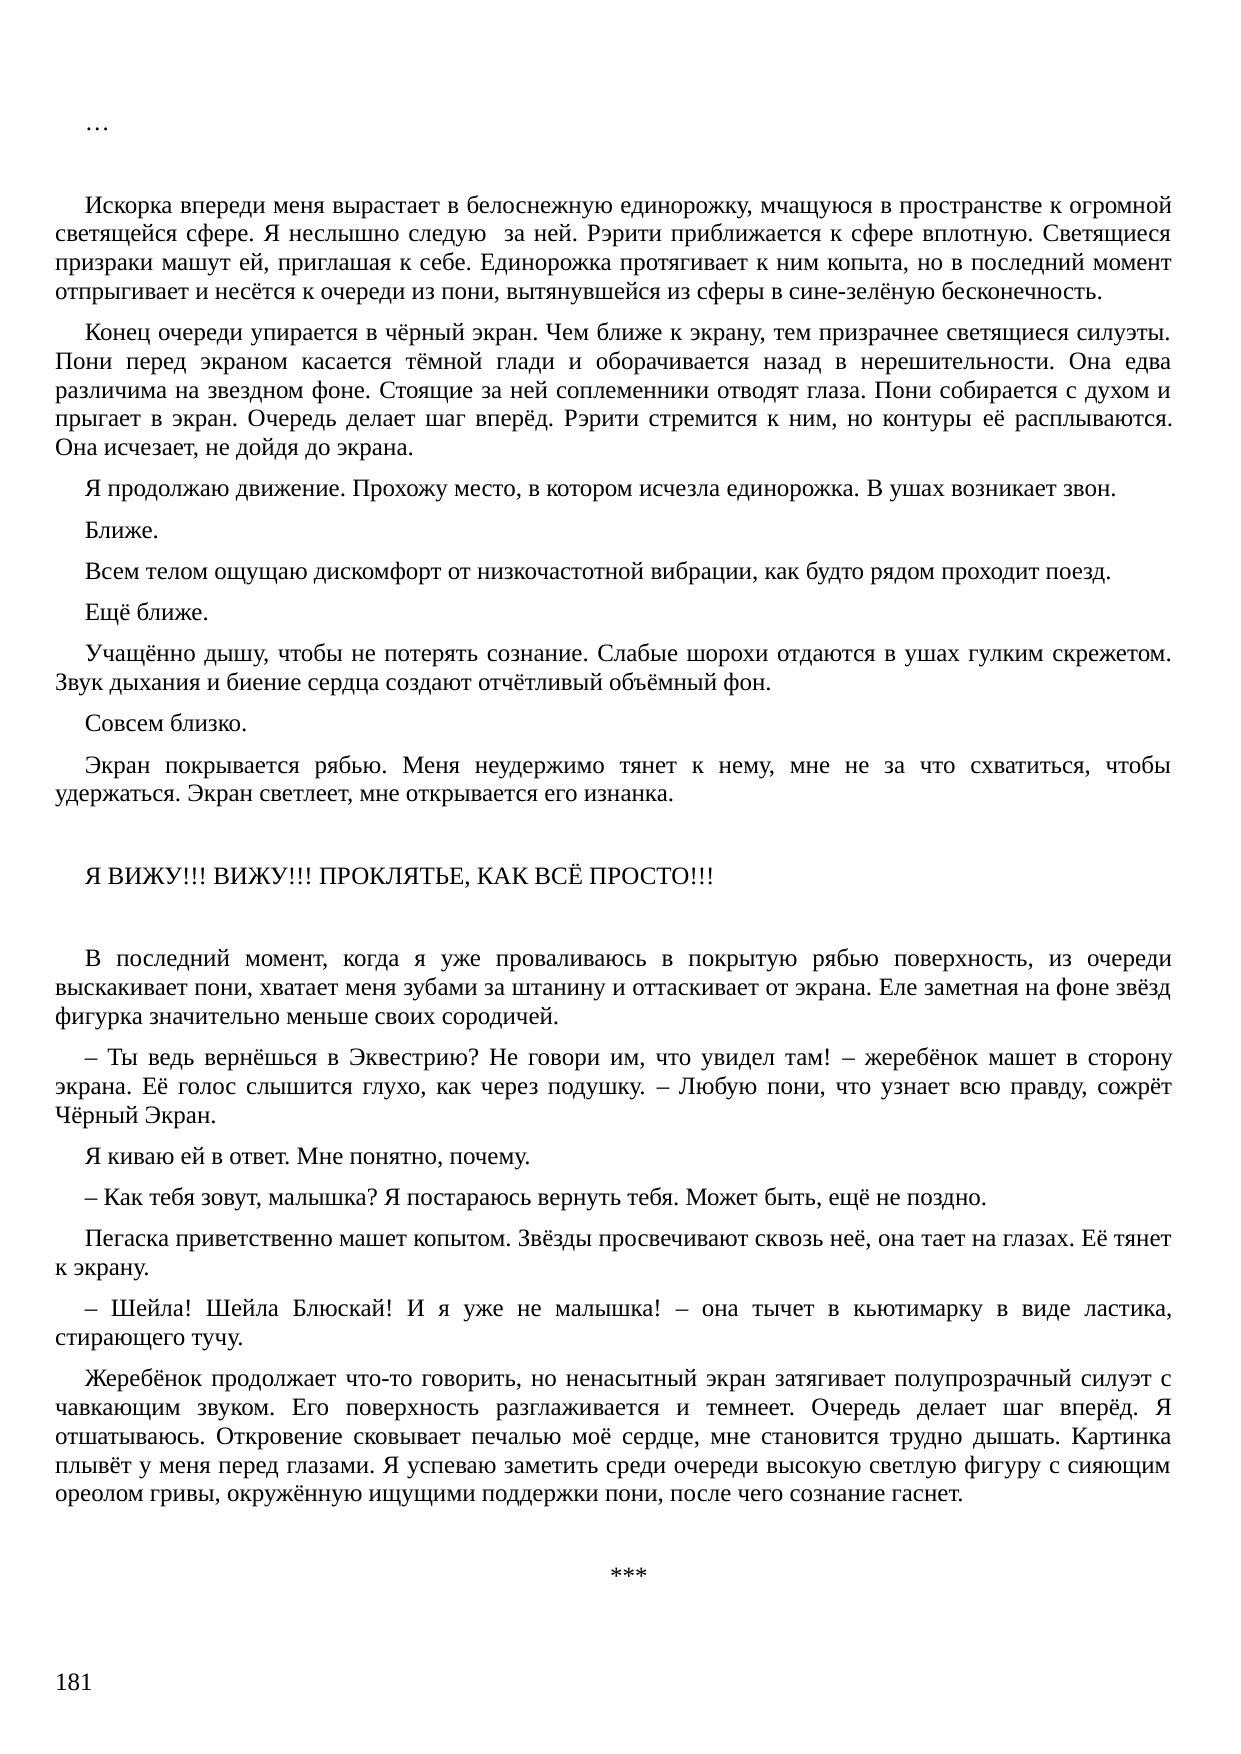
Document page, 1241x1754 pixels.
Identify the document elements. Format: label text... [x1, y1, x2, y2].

text *** [55, 1561, 1173, 1590]
text Конец очереди упирается в чёрный экран. Чем ближе к экрану, тем призрачнее светящиеся силуэты. Пони перед экраном касается тёмной глади и оборачивается назад в нерешительности. Она едва различима на звездном фоне. Стоящие за ней соплеменники отводят глаза. Пони собирается с духом и прыгает в экран. Очередь делает шаг вперёд. Рэрити стремится к ним, но контуры её расплываются. Она исчезает, не дойдя до экрана. [55, 317, 1173, 461]
text Ещё ближе. [55, 597, 1173, 626]
text Я киваю ей в ответ. Мне понятно, почему. [55, 1141, 1173, 1170]
text Всем телом ощущаю дискомфорт от низкочастотной вибрации, как будто рядом проходит поезд. [55, 556, 1173, 585]
text В последний момент, когда я уже проваливаюсь в покрытую рябью поверхность, из очереди выскакивает пони, хватает меня зубами за штанину и оттаскивает от экрана. Еле заметная на фоне звёзд фигурка значительно меньше своих сородичей. [55, 943, 1173, 1030]
text … [55, 107, 1173, 136]
text Жеребёнок продолжает что-то говорить, но ненасытный экран затягивает полупрозрачный силуэт с чавкающим звуком. Его поверхность разглаживается и темнеет. Очередь делает шаг вперёд. Я отшатываюсь. Откровение сковывает печалью моё сердце, мне становится трудно дышать. Картинка плывёт у меня перед глазами. Я успеваю заметить среди очереди высокую светлую фигуру с сияющим ореолом гривы, окружённую ищущими поддержки пони, после чего сознание гаснет. [55, 1363, 1173, 1507]
text Совсем близко. [55, 708, 1173, 737]
text Я ВИЖУ!!! ВИЖУ!!! ПРОКЛЯТЬЕ, КАК ВСЁ ПРОСТО!!! [55, 861, 1173, 890]
text Пегаска приветственно машет копытом. Звёзды просвечивают сквозь неё, она тает на глазах. Её тянет к экрану. [55, 1223, 1173, 1281]
text Я продолжаю движение. Прохожу место, в котором исчезла единорожка. В ушах возникает звон. [55, 473, 1173, 502]
text – Как тебя зовут, малышка? Я постараюсь вернуть тебя. Может быть, ещё не поздно. [55, 1182, 1173, 1211]
text – Ты ведь вернёшься в Эквестрию? Не говори им, что увидел там! – жеребёнок машет в сторону экрана. Её голос слышится глухо, как через подушку. – Любую пони, что узнает всю правду, сожрёт Чёрный Экран. [55, 1042, 1173, 1128]
text Искорка впереди меня вырастает в белоснежную единорожку, мчащуюся в пространстве к огромной светящейся сфере. Я неслышно следую за ней. Рэрити приближается к сфере вплотную. Светящиеся призраки машут ей, приглашая к себе. Единорожка протягивает к ним копыта, но в последний момент отпрыгивает и несётся к очереди из пони, вытянувшейся из сферы в сине-зелёную бесконечность. [55, 190, 1173, 305]
text – Шейла! Шейла Блюскай! И я уже не малышка! – она тычет в кьютимарку в виде ластика, стирающего тучу. [55, 1293, 1173, 1351]
text Учащённо дышу, чтобы не потерять сознание. Слабые шорохи отдаются в ушах гулким скрежетом. Звук дыхания и биение сердца создают отчётливый объёмный фон. [55, 638, 1173, 696]
text Экран покрывается рябью. Меня неудержимо тянет к нему, мне не за что схватиться, чтобы удержаться. Экран светлеет, мне открывается его изнанка. [55, 750, 1173, 807]
text Ближе. [55, 515, 1173, 543]
